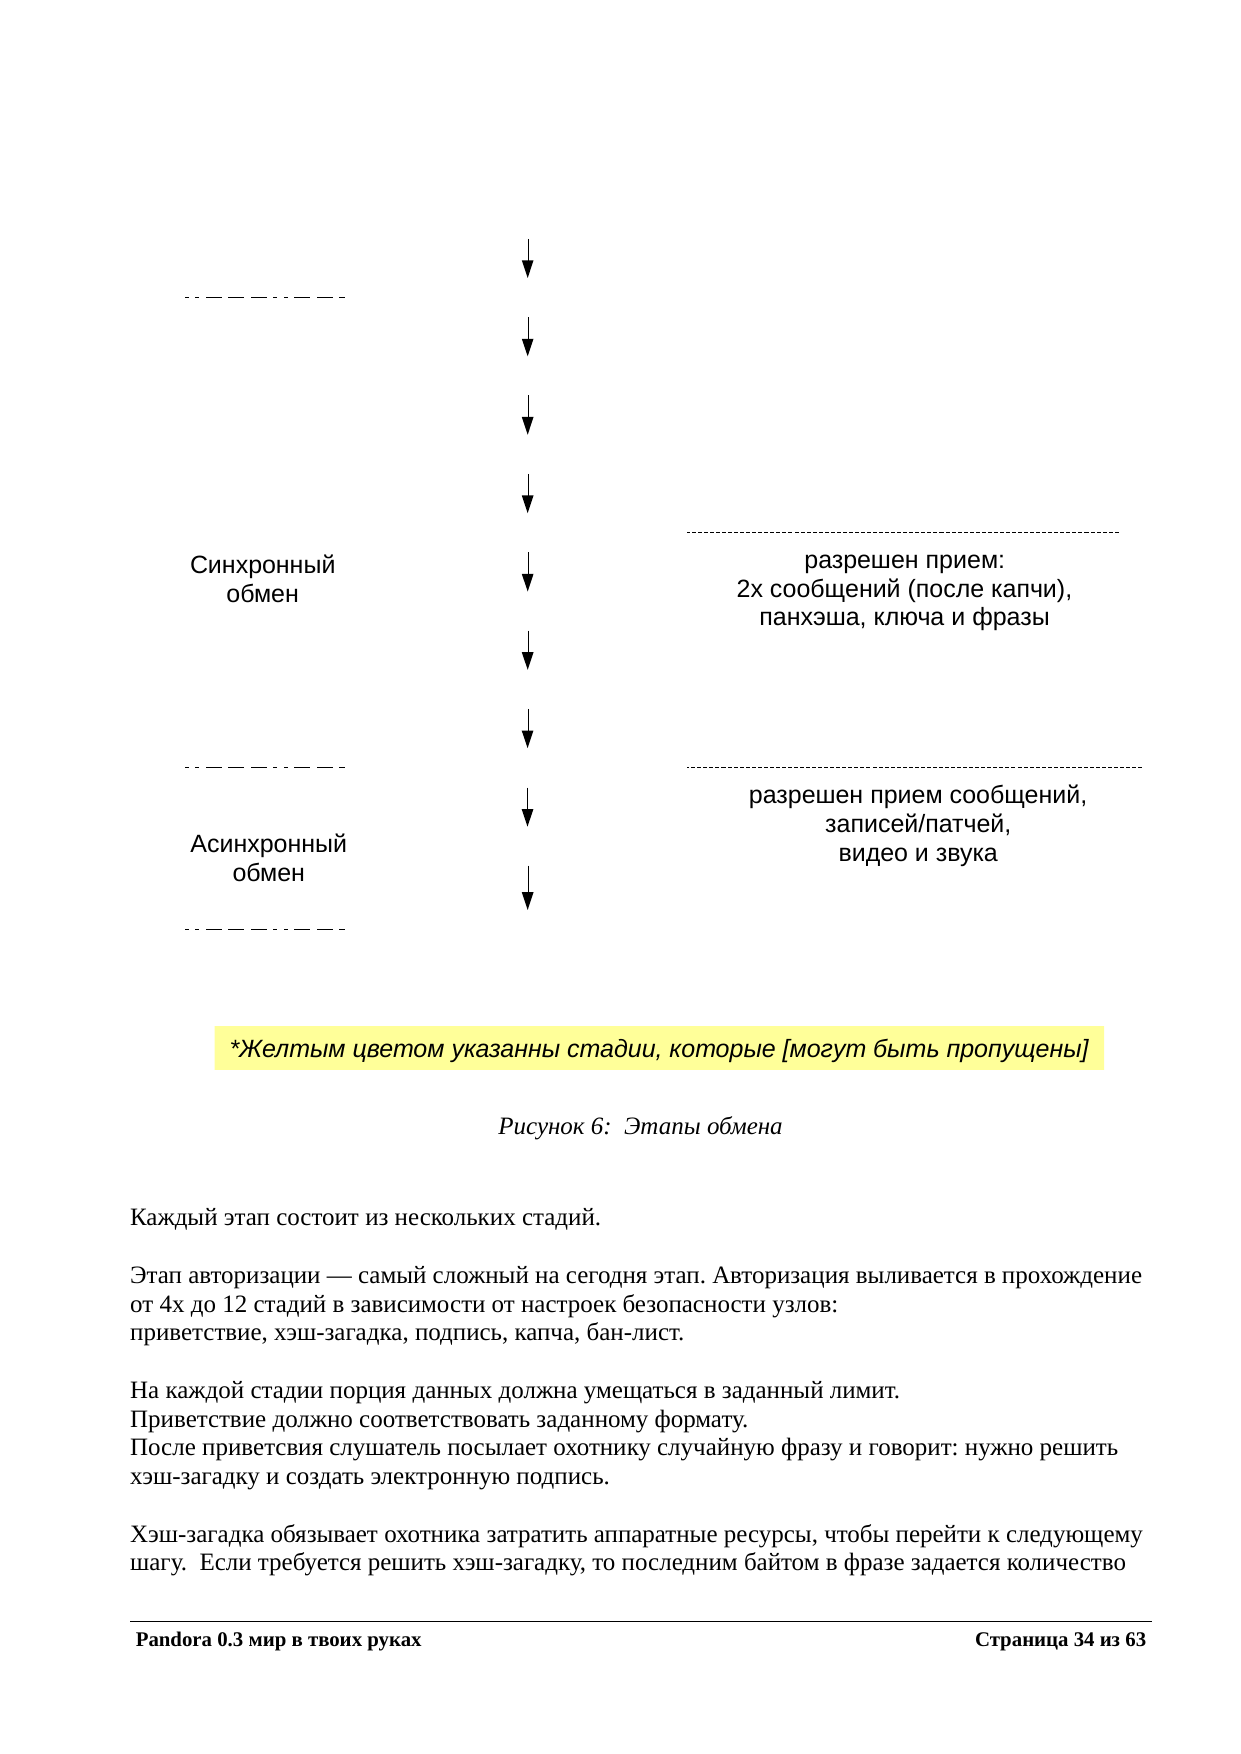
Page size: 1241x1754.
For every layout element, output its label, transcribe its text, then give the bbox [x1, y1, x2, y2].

text Этап авторизации — самый сложный на сегодня этап. Авторизация выливается в прохождение от 4х до 12 стадий в зависимости от настроек безопасности узлов: [130, 1260, 1152, 1317]
text Приветствие должно соответствовать заданному формату. [130, 1404, 1152, 1432]
text Хэш-загадка обязывает охотника затратить аппаратные ресурсы, чтобы перейти к следующему шагу. Если требуется решить хэш-загадку, то последним байтом в фразе задается количество [130, 1519, 1152, 1576]
text На каждой стадии порция данных должна умещаться в заданный лимит. [130, 1375, 1152, 1404]
text После приветсвия слушатель посылает охотнику случайную фразу и говорит: нужно решить хэш-загадку и создать электронную подпись. [130, 1432, 1152, 1490]
text Каждый этап состоит из нескольких стадий. [130, 1202, 1152, 1231]
text приветствие, хэш-загадка, подпись, капча, бан-лист. [130, 1317, 1152, 1346]
text Рисунок 6: Этапы обмена [127, 1111, 1155, 1140]
